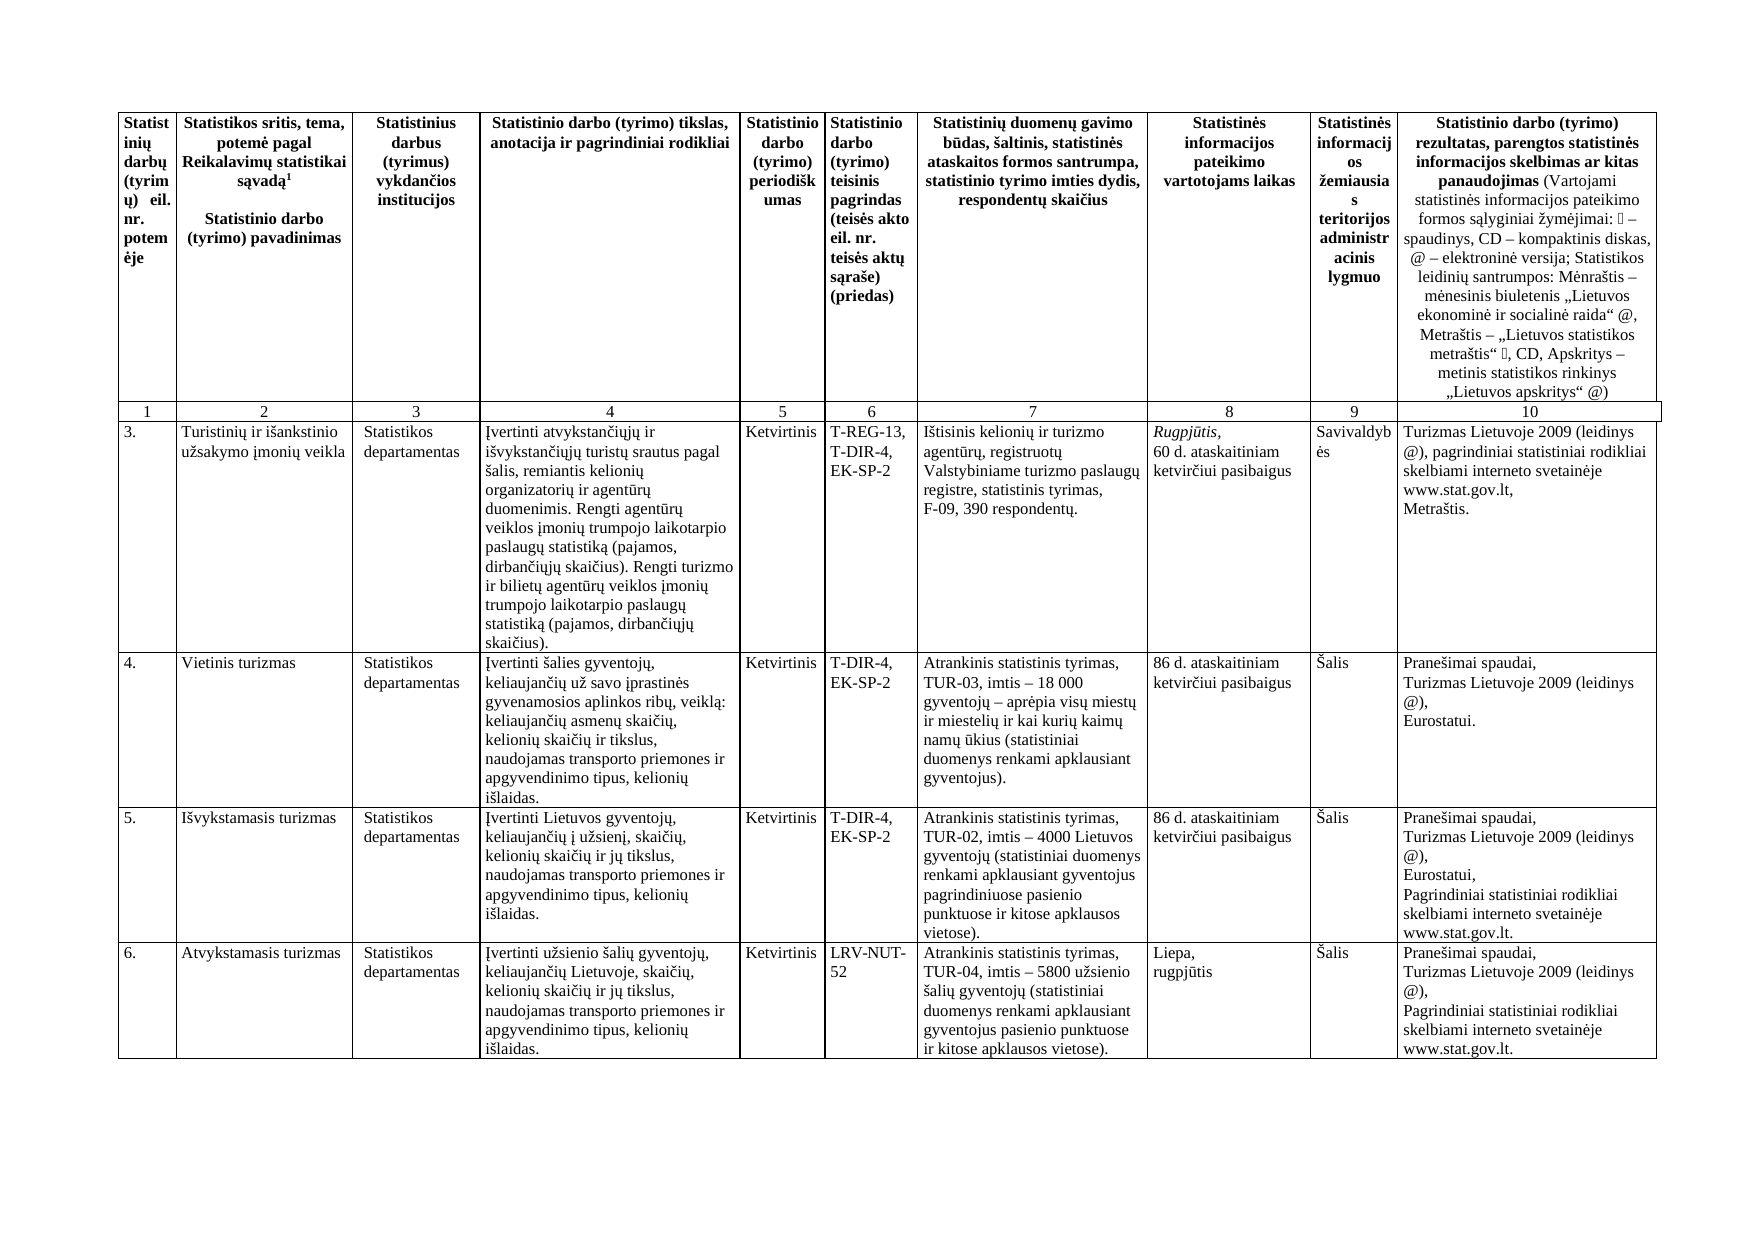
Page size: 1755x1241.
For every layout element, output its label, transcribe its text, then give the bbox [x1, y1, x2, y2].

table_header Statistinio darbo (tyrimo) teisinis pagrindas (teisės akto eil. nr. teisės aktų sąraše) (priedas) [826, 113, 917, 401]
table_cell 4 [481, 402, 739, 421]
table_cell LRV-NUT-52 [826, 943, 917, 1058]
table_header Statistinius darbus (tyrimus) vykdančios institucijos [353, 113, 479, 401]
table_cell Atvykstamasis turizmas [177, 943, 352, 1058]
table_cell 86 d. ataskaitiniam ketvirčiui pasibaigus [1148, 808, 1310, 942]
table_cell Pranešimai spaudai, Turizmas Lietuvoje 2009 (leidinys @), Eurostatui, Pagrindiniai statistiniai rodikliai skelbiami interneto svetainėje www.stat.gov.lt. [1398, 808, 1656, 942]
table_cell 5 [741, 402, 824, 421]
table_cell Ketvirtinis [741, 808, 824, 942]
table_cell 4. [119, 653, 176, 807]
table_cell Vietinis turizmas [177, 653, 352, 807]
table_cell Savivaldybės [1311, 422, 1397, 652]
table_cell Šalis [1311, 808, 1397, 942]
table_cell 9 [1311, 402, 1397, 421]
table_header Statistinio darbo (tyrimo) rezultatas, parengtos statistinės informacijos skelbimas ar kitas panaudojimas (Vartojami statistinės informacijos pateikimo formos sąlyginiai žymėjimai:  – spaudinys, CD – kompaktinis diskas, @ – elektroninė versija; Statistikos leidinių santrumpos: Mėnraštis – mėnesinis biuletenis „Lietuvos ekonominė ir socialinė raida“ @, Metraštis – „Lietuvos statistikos metraštis“ , CD, Apskritys – metinis statistikos rinkinys „Lietuvos apskritys“ @) [1398, 113, 1656, 401]
table_cell Turizmas Lietuvoje 2009 (leidinys @), pagrindiniai statistiniai rodikliai skelbiami interneto svetainėje www.stat.gov.lt, Metraštis. [1398, 422, 1656, 652]
table_cell Įvertinti šalies gyventojų, keliaujančių už savo įprastinės gyvenamosios aplinkos ribų, veiklą: keliaujančių asmenų skaičių, kelionių skaičių ir tikslus, naudojamas transporto priemones ir apgyvendinimo tipus, kelionių išlaidas. [481, 653, 739, 807]
table_cell Statistikos departamentas [353, 943, 479, 1058]
table_cell 86 d. ataskaitiniam ketvirčiui pasibaigus [1148, 653, 1310, 807]
table_cell 8 [1148, 402, 1310, 421]
table_cell Turistinių ir išankstinio užsakymo įmonių veikla [177, 422, 352, 652]
table_cell 2 [177, 402, 352, 421]
table_cell Atrankinis statistinis tyrimas, TUR-02, imtis – 4000 Lietuvos gyventojų (statistiniai duomenys renkami apklausiant gyventojus pagrindiniuose pasienio punktuose ir kitose apklausos vietose). [918, 808, 1147, 942]
table_header Statistinio darbo (tyrimo) tikslas, anotacija ir pagrindiniai rodikliai [481, 113, 739, 401]
table_header Statistinės informacijos pateikimo vartotojams laikas [1148, 113, 1310, 401]
table_cell T-DIR-4, EK-SP-2 [826, 808, 917, 942]
table_cell [1657, 942, 1662, 1058]
table_cell Šalis [1311, 943, 1397, 1058]
table_cell Įvertinti užsienio šalių gyventojų, keliaujančių Lietuvoje, skaičių, kelionių skaičių ir jų tikslus, naudojamas transporto priemones ir apgyvendinimo tipus, kelionių išlaidas. [481, 943, 739, 1058]
table_cell 6. [119, 943, 176, 1058]
table_cell Įvertinti Lietuvos gyventojų, keliaujančių į užsienį, skaičių, kelionių skaičių ir jų tikslus, naudojamas transporto priemones ir apgyvendinimo tipus, kelionių išlaidas. [481, 808, 739, 942]
table_cell Statistikos departamentas [353, 653, 479, 807]
table_cell T-DIR-4, EK-SP-2 [826, 653, 917, 807]
table_header Statistinio darbo (tyrimo) periodiškumas [741, 113, 824, 401]
table_cell Ketvirtinis [741, 653, 824, 807]
table_cell [1657, 422, 1662, 652]
table_cell T-REG-13, T-DIR-4, EK-SP-2 [826, 422, 917, 652]
table_cell Atrankinis statistinis tyrimas, TUR-03, imtis – 18 000 gyventojų – aprėpia visų miestų ir miestelių ir kai kurių kaimų namų ūkius (statistiniai duomenys renkami apklausiant gyventojus). [918, 653, 1147, 807]
table_cell Įvertinti atvykstančiųjų ir išvykstančiųjų turistų srautus pagal šalis, remiantis kelionių organizatorių ir agentūrų duomenimis. Rengti agentūrų veiklos įmonių trumpojo laikotarpio paslaugų statistiką (pajamos, dirbančiųjų skaičius). Rengti turizmo ir bilietų agentūrų veiklos įmonių trumpojo laikotarpio paslaugų statistiką (pajamos, dirbančiųjų skaičius). [481, 422, 739, 652]
table_cell Statistikos departamentas [353, 422, 479, 652]
table_cell 10 [1398, 402, 1661, 421]
table_cell Ketvirtinis [741, 943, 824, 1058]
table_header Statistinės informacijos žemiausias teritorijos administracinis lygmuo [1311, 113, 1397, 401]
table_cell 5. [119, 808, 176, 942]
table_cell 3. [119, 422, 176, 652]
table_cell Atrankinis statistinis tyrimas, TUR-04, imtis – 5800 užsienio šalių gyventojų (statistiniai duomenys renkami apklausiant gyventojus pasienio punktuose ir kitose apklausos vietose). [918, 943, 1147, 1058]
table_cell 7 [918, 402, 1147, 421]
table_cell [1657, 807, 1662, 942]
table_cell Ketvirtinis [741, 422, 824, 652]
table_cell Šalis [1311, 653, 1397, 807]
table_header Statistinių duomenų gavimo būdas, šaltinis, statistinės ataskaitos formos santrumpa, statistinio tyrimo imties dydis, respondentų skaičius [918, 113, 1147, 401]
table_cell 6 [826, 402, 917, 421]
table_cell Pranešimai spaudai, Turizmas Lietuvoje 2009 (leidinys @), Eurostatui. [1398, 653, 1656, 807]
table_header Statistikos sritis, tema, potemė pagal Reikalavimų statistikai sąvadą1 Statistinio darbo (tyrimo) pavadinimas [177, 113, 352, 401]
table_header Statistinių darbų (tyrimų) eil. nr. potemėje [119, 113, 176, 401]
table_cell Pranešimai spaudai, Turizmas Lietuvoje 2009 (leidinys @), Pagrindiniai statistiniai rodikliai skelbiami interneto svetainėje www.stat.gov.lt. [1398, 943, 1656, 1058]
table_cell 1 [119, 402, 176, 421]
table_cell Liepa, rugpjūtis [1148, 943, 1310, 1058]
table_cell Rugpjūtis, 60 d. ataskaitiniam ketvirčiui pasibaigus [1148, 422, 1310, 652]
table_cell [1657, 652, 1662, 807]
table_cell Statistikos departamentas [353, 808, 479, 942]
table_cell Išvykstamasis turizmas [177, 808, 352, 942]
table_cell Ištisinis kelionių ir turizmo agentūrų, registruotų Valstybiniame turizmo paslaugų registre, statistinis tyrimas, F-09, 390 respondentų. [918, 422, 1147, 652]
table_cell 3 [353, 402, 479, 421]
table_header [1657, 112, 1662, 401]
